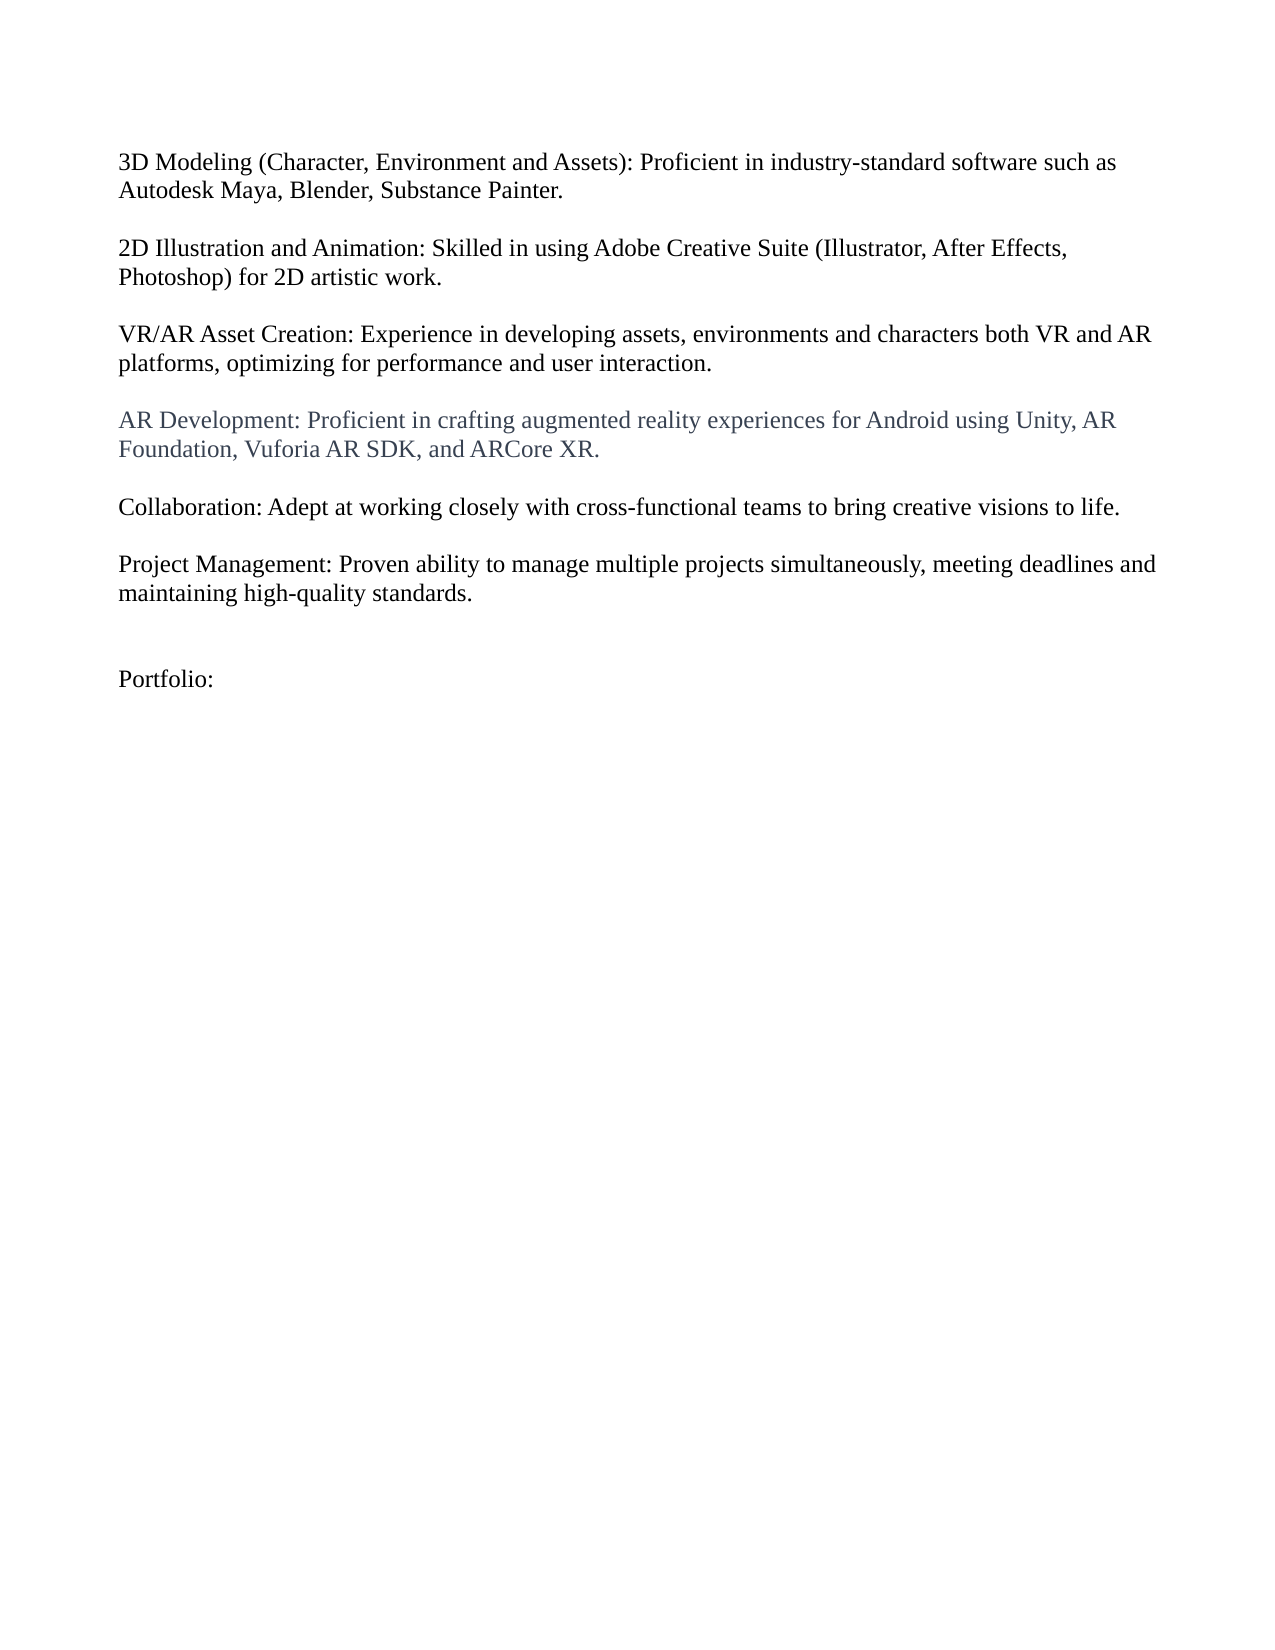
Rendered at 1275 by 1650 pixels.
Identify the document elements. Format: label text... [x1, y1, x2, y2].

text Collaboration: Adept at working closely with cross-functional teams to bring creative visions to life. [118, 492, 1157, 521]
text Portfolio: [118, 664, 1157, 693]
text Project Management: Proven ability to manage multiple projects simultaneously, meeting deadlines and maintaining high-quality standards. [118, 549, 1157, 607]
text 3D Modeling (Character, Environment and Assets): Proficient in industry-standard software such as Autodesk Maya, Blender, Substance Painter. [118, 147, 1157, 204]
text VR/AR Asset Creation: Experience in developing assets, environments and characters both VR and AR platforms, optimizing for performance and user interaction. [118, 319, 1157, 377]
text 2D Illustration and Animation: Skilled in using Adobe Creative Suite (Illustrator, After Effects, Photoshop) for 2D artistic work. [118, 233, 1157, 291]
text AR Development: Proficient in crafting augmented reality experiences for Android using Unity, AR Foundation, Vuforia AR SDK, and ARCore XR. [118, 406, 1157, 463]
